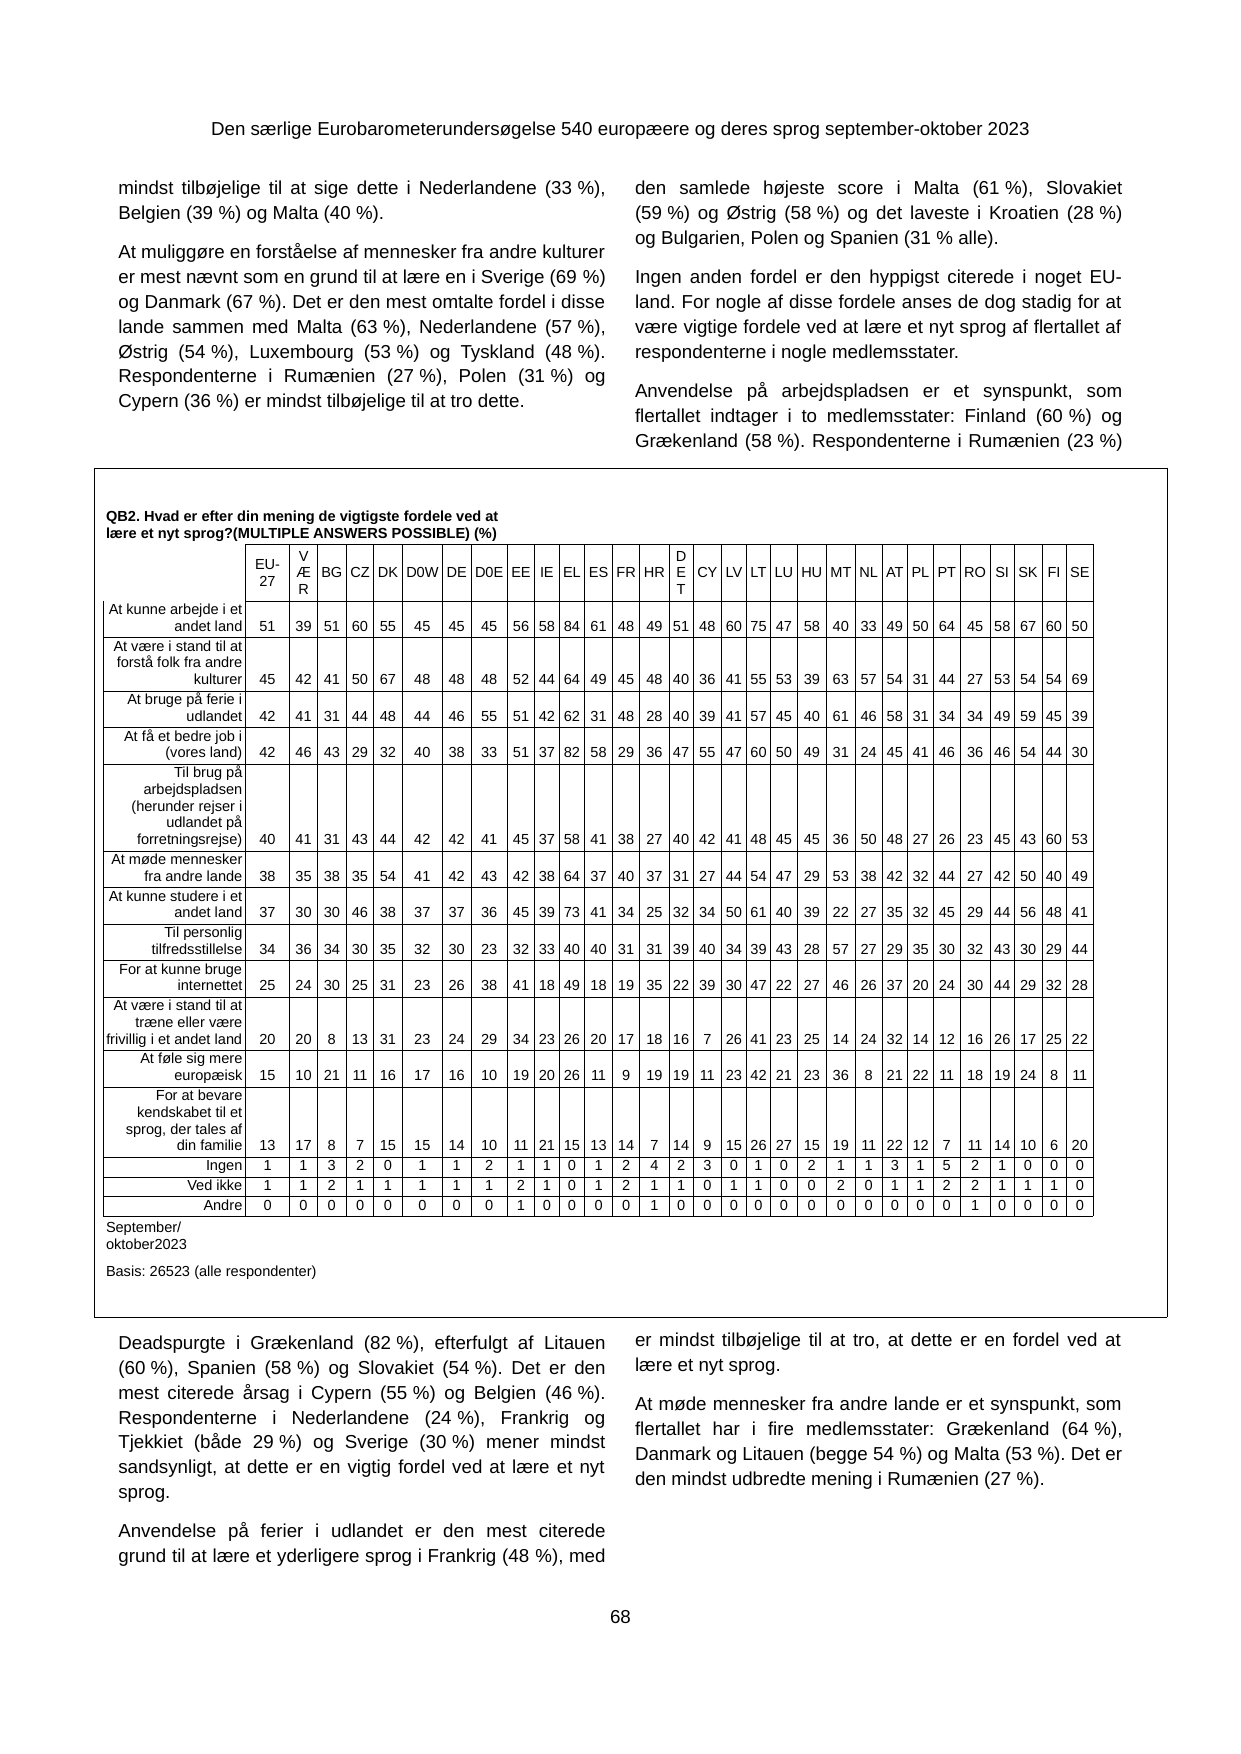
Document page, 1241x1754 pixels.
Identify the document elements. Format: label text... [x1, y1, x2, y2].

table_cell 54 [883, 638, 907, 691]
table_cell 54 [1015, 638, 1042, 691]
table_cell 50 [722, 888, 746, 924]
table_cell 29 [883, 925, 907, 960]
table_cell 0 [934, 1197, 960, 1216]
table_cell 38 [443, 728, 471, 764]
table_cell 48 [613, 602, 639, 637]
table_cell [882, 1217, 907, 1256]
table_cell 31 [908, 692, 933, 727]
table_cell 45 [883, 728, 907, 764]
table_cell 1 [1043, 1178, 1066, 1196]
table_cell 25 [798, 998, 826, 1050]
table_cell 2 [613, 1158, 639, 1177]
table_cell 2 [798, 1158, 826, 1177]
table_cell 53 [1067, 765, 1093, 851]
table_cell 0 [403, 1197, 442, 1216]
table_cell Ved ikke [104, 1178, 245, 1196]
table_cell 18 [640, 998, 669, 1050]
table_cell D0W [403, 545, 442, 601]
table_cell 42 [290, 638, 317, 691]
table_cell AT [883, 545, 907, 601]
table_cell 7 [934, 1088, 960, 1157]
table_cell 40 [694, 925, 721, 960]
table_header [559, 498, 584, 544]
table_cell 34 [613, 888, 639, 924]
table_cell ES [585, 545, 612, 601]
table_cell IE [535, 545, 559, 601]
table_cell 0 [613, 1197, 639, 1216]
table_cell 7 [694, 998, 721, 1050]
table_cell 13 [246, 1088, 289, 1157]
table_cell 40 [827, 602, 855, 637]
table_cell 29 [961, 888, 990, 924]
table_cell 9 [694, 1088, 721, 1157]
table_cell 27 [856, 888, 882, 924]
table_cell 31 [908, 638, 933, 691]
table_cell 17 [290, 1088, 317, 1157]
table_cell 41 [318, 638, 346, 691]
table_cell 54 [747, 852, 770, 887]
table_cell 39 [798, 888, 826, 924]
table_cell 48 [403, 638, 442, 691]
table_cell [290, 1217, 317, 1256]
table_cell 1 [991, 1158, 1014, 1177]
table_cell 1 [1015, 1178, 1042, 1196]
table_cell 58 [585, 728, 612, 764]
table_cell 32 [883, 998, 907, 1050]
table_cell 19 [508, 1051, 534, 1087]
table_cell 32 [508, 925, 534, 960]
table_cell 8 [1043, 1051, 1066, 1087]
table_cell 40 [670, 692, 693, 727]
table_cell 23 [535, 998, 559, 1050]
table_cell 39 [535, 888, 559, 924]
table_cell 17 [403, 1051, 442, 1087]
table_cell 29 [1043, 925, 1066, 960]
table_cell 48 [443, 638, 471, 691]
table_cell 7 [640, 1088, 669, 1157]
table_cell 27 [856, 925, 882, 960]
table_cell At få et bedre job i (vores land) [104, 728, 245, 764]
table_cell 13 [347, 998, 373, 1050]
table_cell [507, 1217, 534, 1256]
table_cell LV [722, 545, 746, 601]
table_cell 31 [374, 961, 402, 997]
table_cell 1 [640, 1178, 669, 1196]
table_cell 2 [934, 1178, 960, 1196]
table_cell 62 [560, 692, 584, 727]
table_cell 39 [290, 602, 317, 637]
table_cell 30 [290, 888, 317, 924]
table_cell [693, 1217, 721, 1256]
table_cell 16 [443, 1051, 471, 1087]
table_cell 44 [991, 961, 1014, 997]
table_cell 36 [290, 925, 317, 960]
table_cell 34 [318, 925, 346, 960]
table_cell [855, 1217, 882, 1256]
table_cell 48 [374, 692, 402, 727]
table_cell 37 [443, 888, 471, 924]
table_cell 51 [670, 602, 693, 637]
table_cell 11 [1067, 1051, 1093, 1087]
table_cell [721, 1256, 746, 1286]
table_cell FR [613, 545, 639, 601]
table_cell [746, 1256, 770, 1286]
table_cell 28 [640, 692, 669, 727]
table_cell 1 [722, 1178, 746, 1196]
table_cell 49 [560, 961, 584, 997]
table_cell 22 [883, 1088, 907, 1157]
table_cell 34 [694, 888, 721, 924]
table_cell 0 [1043, 1158, 1066, 1177]
table_cell 45 [771, 765, 797, 851]
table_cell 33 [472, 728, 507, 764]
table_cell 11 [585, 1051, 612, 1087]
table_cell 1 [403, 1178, 442, 1196]
table_cell 24 [856, 998, 882, 1050]
table_cell 28 [1067, 961, 1093, 997]
table_cell FI [1043, 545, 1066, 601]
table_cell 54 [1015, 728, 1042, 764]
table_cell 19 [827, 1088, 855, 1157]
table_cell 54 [374, 852, 402, 887]
table_cell 43 [991, 925, 1014, 960]
table_cell 21 [771, 1051, 797, 1087]
table_cell 0 [827, 1197, 855, 1216]
table_cell 36 [827, 765, 855, 851]
table_cell 1 [747, 1158, 770, 1177]
table_cell 32 [670, 888, 693, 924]
table_cell 0 [771, 1158, 797, 1177]
table_cell 36 [694, 638, 721, 691]
table_cell 30 [347, 925, 373, 960]
table_cell 2 [961, 1158, 990, 1177]
table_cell 2 [347, 1158, 373, 1177]
table_cell 47 [771, 602, 797, 637]
table_cell DK [374, 545, 402, 601]
table_cell 45 [1043, 692, 1066, 727]
table_cell 14 [443, 1088, 471, 1157]
table_cell 34 [722, 925, 746, 960]
table_header [855, 498, 882, 544]
table_cell 30 [318, 888, 346, 924]
table_cell 2 [670, 1158, 693, 1177]
table_cell 36 [961, 728, 990, 764]
table_cell 0 [670, 1197, 693, 1216]
table_cell 38 [856, 852, 882, 887]
table_cell 1 [640, 1197, 669, 1216]
table_cell [797, 1256, 826, 1286]
table_cell 37 [535, 728, 559, 764]
table_cell 33 [535, 925, 559, 960]
table_cell 30 [961, 961, 990, 997]
table_cell CY [694, 545, 721, 601]
table_header [721, 498, 746, 544]
table_cell [559, 1217, 584, 1256]
table_cell 44 [403, 692, 442, 727]
text At møde mennesker fra andre lande er et synspunkt, som flertallet har i fire medlemsstater: Grækenland (64 %), Danmark og Litauen (begge 54 %) og Malta (53 %). Det er den mindst udbredte mening i Rumænien (27 %). [635, 1393, 1122, 1489]
table_cell At møde mennesker fra andre lande [104, 852, 245, 887]
table_cell 38 [246, 852, 289, 887]
table_cell 0 [722, 1197, 746, 1216]
table_cell 1 [908, 1178, 933, 1196]
table_cell 41 [1067, 888, 1093, 924]
table_cell 20 [585, 998, 612, 1050]
text mindst tilbøjelige til at sige dette i Nederlandene (33 %), Belgien (39 %) og Malta (40 %). [118, 177, 605, 223]
table_cell 21 [535, 1088, 559, 1157]
table_cell 0 [443, 1197, 471, 1216]
table_cell 49 [640, 602, 669, 637]
table_cell 32 [908, 852, 933, 887]
table_cell 41 [585, 765, 612, 851]
table_cell 2 [961, 1178, 990, 1196]
table_cell 46 [856, 692, 882, 727]
table_cell 55 [374, 602, 402, 637]
table_cell 36 [472, 888, 507, 924]
table_cell 0 [694, 1178, 721, 1196]
table_cell 15 [722, 1088, 746, 1157]
table_cell 0 [1067, 1178, 1093, 1196]
table_cell 0 [560, 1158, 584, 1177]
table_cell 3 [883, 1158, 907, 1177]
table_cell 30 [1015, 925, 1042, 960]
table_cell SK [1015, 545, 1042, 601]
table_cell 27 [694, 852, 721, 887]
table_header [882, 498, 907, 544]
table_cell PL [908, 545, 933, 601]
table_cell 43 [1015, 765, 1042, 851]
table_cell 38 [613, 765, 639, 851]
table_cell 48 [694, 602, 721, 637]
table_cell [770, 1256, 797, 1286]
table_cell 35 [374, 925, 402, 960]
table_cell 23 [722, 1051, 746, 1087]
table_cell 26 [856, 961, 882, 997]
table_cell [933, 1256, 960, 1286]
table_header [990, 498, 1014, 544]
table_cell 61 [585, 602, 612, 637]
table_cell 46 [347, 888, 373, 924]
table_cell 41 [747, 998, 770, 1050]
table_cell 48 [1043, 888, 1066, 924]
table_cell 44 [374, 765, 402, 851]
table_cell [908, 1256, 933, 1286]
table_cell 0 [694, 1197, 721, 1216]
table_cell 14 [908, 998, 933, 1050]
table_cell At føle sig mere europæisk [104, 1051, 245, 1087]
table_cell 0 [883, 1197, 907, 1216]
table_cell 49 [883, 602, 907, 637]
table_header [797, 498, 826, 544]
table_cell [374, 1217, 402, 1256]
table_cell [535, 1217, 559, 1256]
table_cell At kunne arbejde i et andet land [104, 601, 245, 637]
table_cell 29 [613, 728, 639, 764]
table_cell 51 [246, 602, 289, 637]
table_cell [1014, 1256, 1042, 1286]
table_cell [402, 1217, 442, 1256]
table_cell 1 [991, 1178, 1014, 1196]
table_cell 1 [374, 1178, 402, 1196]
table_cell 0 [347, 1197, 373, 1216]
table_cell 1 [290, 1178, 317, 1196]
table_cell 41 [585, 888, 612, 924]
table_header QB2. Hvad er efter din mening de vigtigste fordele ved at lære et nyt sprog?(MULTIPLE ANSWERS POSSIBLE) (%) [103, 498, 534, 544]
table_cell 0 [1015, 1197, 1042, 1216]
table_cell 11 [694, 1051, 721, 1087]
table_cell 41 [472, 765, 507, 851]
table_cell 5 [934, 1158, 960, 1177]
table_cell 2 [613, 1178, 639, 1196]
table_cell 55 [472, 692, 507, 727]
table_cell 49 [1067, 852, 1093, 887]
table_cell 0 [374, 1158, 402, 1177]
table_cell [746, 1217, 770, 1256]
table_cell 15 [403, 1088, 442, 1157]
table_cell 57 [856, 638, 882, 691]
table_cell 45 [934, 888, 960, 924]
table_header [535, 498, 559, 544]
table_cell 14 [991, 1088, 1014, 1157]
table_cell 46 [934, 728, 960, 764]
table_cell 30 [722, 961, 746, 997]
table_cell 12 [934, 998, 960, 1050]
table_cell 43 [318, 728, 346, 764]
table_cell 11 [508, 1088, 534, 1157]
table_cell 22 [1067, 998, 1093, 1050]
table_cell HU [798, 545, 826, 601]
table_header [1014, 498, 1042, 544]
table_cell 25 [640, 888, 669, 924]
table_cell 38 [318, 852, 346, 887]
table_cell 47 [747, 961, 770, 997]
table_cell 20 [290, 998, 317, 1050]
table_cell 48 [747, 765, 770, 851]
table_cell [1066, 1217, 1093, 1256]
table_cell [640, 1256, 669, 1286]
table_cell 24 [290, 961, 317, 997]
table_cell 14 [613, 1088, 639, 1157]
table_cell 50 [908, 602, 933, 637]
table_cell 61 [827, 692, 855, 727]
table_cell 37 [403, 888, 442, 924]
table_cell [990, 1256, 1014, 1286]
table_cell 36 [640, 728, 669, 764]
table_cell 30 [934, 925, 960, 960]
table_cell 0 [1067, 1158, 1093, 1177]
table_cell 44 [722, 852, 746, 887]
table_cell 37 [535, 765, 559, 851]
table_cell 54 [1043, 638, 1066, 691]
table_cell 40 [585, 925, 612, 960]
table_cell 39 [694, 961, 721, 997]
table_cell 48 [640, 638, 669, 691]
table_cell 0 [374, 1197, 402, 1216]
table_cell [669, 1217, 693, 1256]
table_header [693, 498, 721, 544]
table_cell 35 [908, 925, 933, 960]
table_cell 60 [347, 602, 373, 637]
table_cell [374, 1256, 402, 1286]
table_cell VÆR [290, 545, 317, 601]
table_cell 1 [443, 1158, 471, 1177]
table_cell 44 [347, 692, 373, 727]
table_cell 28 [798, 925, 826, 960]
table_cell [535, 1256, 559, 1286]
table_cell 45 [991, 765, 1014, 851]
table_cell 19 [613, 961, 639, 997]
table_cell 50 [1015, 852, 1042, 887]
table_cell 31 [827, 728, 855, 764]
table_cell 1 [508, 1158, 534, 1177]
table_cell 26 [560, 998, 584, 1050]
table_cell 39 [747, 925, 770, 960]
table_cell 15 [246, 1051, 289, 1087]
table_cell 11 [856, 1088, 882, 1157]
table_cell 40 [560, 925, 584, 960]
table_cell 19 [640, 1051, 669, 1087]
table_cell [770, 1217, 797, 1256]
table_cell 1 [827, 1158, 855, 1177]
table_cell 48 [472, 638, 507, 691]
table_cell 40 [670, 638, 693, 691]
table_cell 40 [1043, 852, 1066, 887]
table_cell At kunne studere i et andet land [104, 888, 245, 924]
table_cell 13 [585, 1088, 612, 1157]
table_cell 50 [856, 765, 882, 851]
table_cell 24 [1015, 1051, 1042, 1087]
table_cell 23 [798, 1051, 826, 1087]
table_cell At være i stand til at forstå folk fra andre kulturer [104, 638, 245, 691]
table_cell For at bevare kendskabet til et sprog, der tales af din familie [104, 1088, 245, 1157]
table_cell 25 [347, 961, 373, 997]
table_cell 49 [991, 692, 1014, 727]
table_cell 59 [1015, 692, 1042, 727]
table_cell 33 [856, 602, 882, 637]
table_cell 31 [670, 852, 693, 887]
table_cell 34 [508, 998, 534, 1050]
table_cell 18 [535, 961, 559, 997]
table_cell 60 [722, 602, 746, 637]
table_cell 35 [640, 961, 669, 997]
text Anvendelse på ferier i udlandet er den mest citerede grund til at lære et yderligere sprog i Frankrig (48 %), med [118, 1520, 605, 1567]
table_cell 57 [747, 692, 770, 727]
table_cell 41 [508, 961, 534, 997]
table_cell 48 [883, 765, 907, 851]
table_cell [960, 1217, 990, 1256]
table_cell 38 [535, 852, 559, 887]
table_cell 67 [1015, 602, 1042, 637]
table_cell 45 [246, 638, 289, 691]
table_cell 75 [747, 602, 770, 637]
table_cell EE [508, 545, 534, 601]
table_cell 82 [560, 728, 584, 764]
table_cell 22 [670, 961, 693, 997]
table_cell [559, 1256, 584, 1286]
table_cell 35 [883, 888, 907, 924]
table_cell 16 [961, 998, 990, 1050]
table_cell [1014, 1217, 1042, 1256]
table_cell 69 [1067, 638, 1093, 691]
table_cell 46 [991, 728, 1014, 764]
table_cell EU-27 [246, 545, 289, 601]
text Anvendelse på arbejdspladsen er et synspunkt, som flertallet indtager i to medlemsstater: Finland (60 %) og Grækenland (58 %). Respondenterne i Rumænien (23 %) [635, 380, 1122, 467]
table_cell 26 [991, 998, 1014, 1050]
table_cell 50 [1067, 602, 1093, 637]
table_cell [640, 1217, 669, 1256]
table_cell 27 [771, 1088, 797, 1157]
table_cell 45 [508, 765, 534, 851]
table_cell 10 [472, 1051, 507, 1087]
table_cell 1 [472, 1178, 507, 1196]
table_cell 31 [640, 925, 669, 960]
table_cell 30 [1067, 728, 1093, 764]
table_cell 45 [508, 888, 534, 924]
table_cell 50 [347, 638, 373, 691]
table_cell 15 [798, 1088, 826, 1157]
table_cell 22 [771, 961, 797, 997]
table_cell 1 [508, 1197, 534, 1216]
table_cell 41 [403, 852, 442, 887]
table_cell 11 [961, 1088, 990, 1157]
table_cell 1 [856, 1158, 882, 1177]
table_cell 30 [443, 925, 471, 960]
table_cell [471, 1256, 507, 1286]
table_cell 41 [908, 728, 933, 764]
table_cell 16 [670, 998, 693, 1050]
table_cell DET [670, 545, 693, 601]
table_cell 2 [472, 1158, 507, 1177]
table_cell 26 [747, 1088, 770, 1157]
table_cell 37 [585, 852, 612, 887]
table_cell 20 [246, 998, 289, 1050]
table_cell Ingen [104, 1158, 245, 1177]
table_cell 17 [1015, 998, 1042, 1050]
table_cell 7 [347, 1088, 373, 1157]
table_cell 42 [508, 852, 534, 887]
table_cell 58 [560, 765, 584, 851]
table_cell [855, 1256, 882, 1286]
table_cell 25 [1043, 998, 1066, 1050]
table_cell 43 [771, 925, 797, 960]
table_cell BG [318, 545, 346, 601]
table_cell 24 [856, 728, 882, 764]
table_cell 38 [374, 888, 402, 924]
table_cell 1 [246, 1178, 289, 1196]
table_cell 45 [443, 602, 471, 637]
table_cell 45 [798, 765, 826, 851]
table_header [1042, 498, 1066, 544]
table_header [960, 498, 990, 544]
table_cell 21 [318, 1051, 346, 1087]
table_cell 27 [798, 961, 826, 997]
table_cell September/oktober2023 [103, 1217, 245, 1256]
table_cell 26 [560, 1051, 584, 1087]
table_cell 0 [908, 1197, 933, 1216]
table_cell 55 [694, 728, 721, 764]
table_cell 35 [347, 852, 373, 887]
table_cell LT [747, 545, 770, 601]
table_cell 18 [961, 1051, 990, 1087]
table_cell 10 [1015, 1088, 1042, 1157]
table_cell 6 [1043, 1088, 1066, 1157]
table_cell 46 [443, 692, 471, 727]
table_cell 31 [613, 925, 639, 960]
table_cell 41 [722, 692, 746, 727]
table_cell 45 [613, 638, 639, 691]
table_cell 23 [403, 998, 442, 1050]
table_cell 41 [290, 692, 317, 727]
table_cell 42 [246, 692, 289, 727]
table_cell 31 [318, 692, 346, 727]
table_cell 0 [1067, 1197, 1093, 1216]
table_cell 26 [722, 998, 746, 1050]
table_cell 40 [670, 765, 693, 851]
table_cell DE [443, 545, 471, 601]
table_cell [908, 1217, 933, 1256]
table_cell 39 [670, 925, 693, 960]
table_cell [471, 1217, 507, 1256]
table_cell 23 [472, 925, 507, 960]
table_cell MT [827, 545, 855, 601]
table_cell 39 [1067, 692, 1093, 727]
table_header [612, 498, 639, 544]
table_cell 0 [722, 1158, 746, 1177]
table_cell 60 [1043, 765, 1066, 851]
table_cell 55 [747, 638, 770, 691]
table_cell [669, 1256, 693, 1286]
table_cell 26 [443, 961, 471, 997]
table_cell SE [1067, 545, 1093, 601]
table_cell 30 [318, 961, 346, 997]
table_cell 42 [443, 765, 471, 851]
table_cell 60 [1043, 602, 1066, 637]
table_cell 24 [934, 961, 960, 997]
table_cell [797, 1217, 826, 1256]
table_cell 21 [883, 1051, 907, 1087]
table_cell 49 [585, 638, 612, 691]
table_cell 44 [934, 852, 960, 887]
table_cell 20 [908, 961, 933, 997]
table_cell [721, 1217, 746, 1256]
table_cell 17 [613, 998, 639, 1050]
table_header [826, 498, 855, 544]
table_cell 20 [1067, 1088, 1093, 1157]
table_cell 1 [535, 1158, 559, 1177]
table_cell 14 [827, 998, 855, 1050]
table_cell 46 [290, 728, 317, 764]
table_cell 43 [347, 765, 373, 851]
table_cell 1 [883, 1178, 907, 1196]
table_cell 41 [722, 765, 746, 851]
table_cell 60 [747, 728, 770, 764]
table_cell 0 [991, 1197, 1014, 1216]
text [95, 469, 1167, 1317]
table_header [640, 498, 669, 544]
table_cell 32 [1043, 961, 1066, 997]
table_cell 11 [934, 1051, 960, 1087]
table_cell 1 [585, 1158, 612, 1177]
table_cell 39 [798, 638, 826, 691]
table_cell 22 [908, 1051, 933, 1087]
table_cell 10 [290, 1051, 317, 1087]
table_cell 0 [798, 1178, 826, 1196]
table_cell [585, 1217, 612, 1256]
table_cell 43 [472, 852, 507, 887]
table_cell 64 [560, 852, 584, 887]
table_cell 52 [508, 638, 534, 691]
table_cell 16 [374, 1051, 402, 1087]
table_cell 84 [560, 602, 584, 637]
table_cell 31 [374, 998, 402, 1050]
table_cell 42 [535, 692, 559, 727]
table_cell 8 [318, 998, 346, 1050]
table_cell [585, 1256, 612, 1286]
table_cell 9 [613, 1051, 639, 1087]
table_cell 0 [290, 1197, 317, 1216]
table_cell LU [771, 545, 797, 601]
table_cell 29 [347, 728, 373, 764]
table_cell 18 [585, 961, 612, 997]
table_cell 44 [1043, 728, 1066, 764]
table_cell Til personlig tilfredsstillelse [104, 925, 245, 960]
table_cell 14 [670, 1088, 693, 1157]
table_cell 56 [1015, 888, 1042, 924]
table_cell 0 [318, 1197, 346, 1216]
table_cell 46 [827, 961, 855, 997]
table_cell 31 [585, 692, 612, 727]
table_cell 36 [827, 1051, 855, 1087]
table_cell 34 [934, 692, 960, 727]
table_cell 51 [508, 692, 534, 727]
table_cell 63 [827, 638, 855, 691]
table_cell 0 [1015, 1158, 1042, 1177]
table_cell 42 [246, 728, 289, 764]
table_cell SI [991, 545, 1014, 601]
table_cell 45 [403, 602, 442, 637]
table_cell [933, 1217, 960, 1256]
table_cell EL [560, 545, 584, 601]
table_header [746, 498, 770, 544]
table_cell 42 [403, 765, 442, 851]
table_cell 0 [856, 1178, 882, 1196]
table_cell 53 [991, 638, 1014, 691]
table_cell 48 [613, 692, 639, 727]
text At muliggøre en forståelse af mennesker fra andre kulturer er mest nævnt som en grund til at lære en i Sverige (69 %) og Danmark (67 %). Det er den mest omtalte fordel i disse lande sammen med Malta (63 %), Nederlandene (57 %), Østrig (54 %), Luxembourg (53 %) og Tyskland (48 %). Respondenterne i Rumænien (27 %), Polen (31 %) og Cypern (36 %) er mindst tilbøjelige til at tro dette. [118, 241, 605, 412]
table_header [908, 498, 933, 544]
table_cell 44 [1067, 925, 1093, 960]
table_cell 1 [290, 1158, 317, 1177]
table_cell 0 [560, 1197, 584, 1216]
table_cell 32 [908, 888, 933, 924]
table_cell 0 [771, 1197, 797, 1216]
table_cell 40 [403, 728, 442, 764]
table_cell 40 [246, 765, 289, 851]
table_cell At bruge på ferie i udlandet [104, 692, 245, 727]
text Deadspurgte i Grækenland (82 %), efterfulgt af Litauen (60 %), Spanien (58 %) og Slovakiet (54 %). Det er den mest citerede årsag i Cypern (55 %) og Belgien (46 %). Respondenterne i Nederlandene (24 %), Frankrig og Tjekkiet (både 29 %) og Sverige (30 %) mener mindst sandsynligt, at dette er en vigtig fordel ved at lære et nyt sprog. [118, 1318, 605, 1502]
table_cell 47 [722, 728, 746, 764]
table_cell 0 [798, 1197, 826, 1216]
table_cell 49 [798, 728, 826, 764]
table_cell [826, 1256, 855, 1286]
table_cell 45 [961, 602, 990, 637]
table_cell 31 [318, 765, 346, 851]
table_cell 15 [374, 1088, 402, 1157]
table_cell NL [856, 545, 882, 601]
table_cell 1 [670, 1178, 693, 1196]
table_cell 1 [961, 1197, 990, 1216]
table_cell 29 [798, 852, 826, 887]
table_cell 10 [472, 1088, 507, 1157]
table_cell 58 [798, 602, 826, 637]
table_cell 32 [961, 925, 990, 960]
table_cell 51 [318, 602, 346, 637]
table_cell 1 [747, 1178, 770, 1196]
text Ingen anden fordel er den hyppigst citerede i noget EU-land. For nogle af disse fordele anses de dog stadig for at være vigtige fordele ved at lære et nyt sprog af flertallet af respondenterne i nogle medlemsstater. [635, 266, 1122, 362]
table_cell Andre [104, 1197, 245, 1216]
table_cell 8 [856, 1051, 882, 1087]
table_cell 1 [443, 1178, 471, 1196]
table_cell 27 [908, 765, 933, 851]
table_cell [442, 1256, 471, 1286]
table_cell 3 [694, 1158, 721, 1177]
table_cell 22 [827, 888, 855, 924]
table_cell Basis: 26523 (alle respondenter) [103, 1256, 346, 1286]
table_cell 29 [1015, 961, 1042, 997]
table_cell HR [640, 545, 669, 601]
table_cell 58 [883, 692, 907, 727]
table_cell [1042, 1256, 1066, 1286]
table_cell 1 [403, 1158, 442, 1177]
table_cell 53 [771, 638, 797, 691]
table_cell 8 [318, 1088, 346, 1157]
table_cell [245, 1217, 289, 1256]
table_cell 20 [535, 1051, 559, 1087]
text er mindst tilbøjelige til at tro, at dette er en fordel ved at lære et nyt sprog. [635, 1318, 1122, 1375]
table_cell 0 [771, 1178, 797, 1196]
table_cell 57 [827, 925, 855, 960]
table_cell 44 [934, 638, 960, 691]
table_cell 44 [535, 638, 559, 691]
table_cell 40 [613, 852, 639, 887]
table_cell 37 [640, 852, 669, 887]
table_cell 40 [798, 692, 826, 727]
table_cell 42 [443, 852, 471, 887]
table_cell 58 [991, 602, 1014, 637]
table_cell 1 [347, 1178, 373, 1196]
table_cell [612, 1217, 639, 1256]
table_cell 35 [290, 852, 317, 887]
table_cell 0 [1043, 1197, 1066, 1216]
table_cell [402, 1256, 442, 1286]
table_cell [882, 1256, 907, 1286]
table_cell 2 [318, 1178, 346, 1196]
table_cell 27 [961, 638, 990, 691]
table_cell 53 [827, 852, 855, 887]
table_cell [693, 1256, 721, 1286]
table_cell [317, 1217, 346, 1256]
table_cell 42 [883, 852, 907, 887]
table_cell 0 [472, 1197, 507, 1216]
table_cell 45 [771, 692, 797, 727]
table_cell 32 [403, 925, 442, 960]
table_cell 19 [991, 1051, 1014, 1087]
table_cell D0E [472, 545, 507, 601]
table_cell 67 [374, 638, 402, 691]
table_cell 23 [403, 961, 442, 997]
table_cell 38 [472, 961, 507, 997]
table_cell 2 [827, 1178, 855, 1196]
table_cell 42 [747, 1051, 770, 1087]
table_cell [507, 1256, 534, 1286]
table_cell 42 [991, 852, 1014, 887]
table_cell 1 [246, 1158, 289, 1177]
table_cell [612, 1256, 639, 1286]
table_cell 2 [508, 1178, 534, 1196]
table_header [770, 498, 797, 544]
table_cell 64 [560, 638, 584, 691]
table_cell 15 [560, 1088, 584, 1157]
table_cell 4 [640, 1158, 669, 1177]
table_cell 0 [535, 1197, 559, 1216]
table_cell 41 [722, 638, 746, 691]
table_cell [346, 1256, 373, 1286]
table_cell RO [961, 545, 990, 601]
table_header [933, 498, 960, 544]
table_cell 23 [771, 998, 797, 1050]
table_cell 0 [747, 1197, 770, 1216]
table_cell 40 [771, 888, 797, 924]
table_cell At være i stand til at træne eller være frivillig i et andet land [104, 998, 245, 1050]
table_cell 3 [318, 1158, 346, 1177]
table_cell 56 [508, 602, 534, 637]
table_cell 37 [246, 888, 289, 924]
table_cell 44 [991, 888, 1014, 924]
table_cell Til brug på arbejdspladsen (herunder rejser i udlandet på forretningsrejse) [104, 765, 245, 851]
table_cell [826, 1217, 855, 1256]
table_cell 23 [961, 765, 990, 851]
table_cell 42 [694, 765, 721, 851]
table_cell 0 [560, 1178, 584, 1196]
table_cell 11 [347, 1051, 373, 1087]
table_cell 47 [771, 852, 797, 887]
table_cell 47 [670, 728, 693, 764]
table_cell 37 [883, 961, 907, 997]
table_cell [1066, 1256, 1093, 1286]
table_cell [990, 1217, 1014, 1256]
table_cell 34 [246, 925, 289, 960]
table_cell 0 [585, 1197, 612, 1216]
table_cell 27 [961, 852, 990, 887]
table_cell 0 [856, 1197, 882, 1216]
table_cell 73 [560, 888, 584, 924]
table_cell 50 [771, 728, 797, 764]
table_cell 25 [246, 961, 289, 997]
table_cell 34 [961, 692, 990, 727]
table_cell [1042, 1217, 1066, 1256]
table_cell 1 [585, 1178, 612, 1196]
table_cell 51 [508, 728, 534, 764]
table_cell 41 [290, 765, 317, 851]
table_cell 29 [472, 998, 507, 1050]
table_cell 24 [443, 998, 471, 1050]
table_header [669, 498, 693, 544]
table_cell 26 [934, 765, 960, 851]
table_cell [442, 1217, 471, 1256]
table_cell 64 [934, 602, 960, 637]
table_cell 58 [535, 602, 559, 637]
table_cell [103, 544, 245, 601]
text den samlede højeste score i Malta (61 %), Slovakiet (59 %) og Østrig (58 %) og det laveste i Kroatien (28 %) og Bulgarien, Polen og Spanien (31 % alle). [635, 177, 1122, 248]
table_cell 1 [535, 1178, 559, 1196]
table_cell 27 [640, 765, 669, 851]
table_cell [346, 1217, 373, 1256]
table_cell 1 [908, 1158, 933, 1177]
table_header [1066, 498, 1093, 544]
table_cell 0 [246, 1197, 289, 1216]
table_cell 19 [670, 1051, 693, 1087]
table_cell PT [934, 545, 960, 601]
table_cell CZ [347, 545, 373, 601]
table_cell 32 [374, 728, 402, 764]
table_cell 12 [908, 1088, 933, 1157]
table_cell 61 [747, 888, 770, 924]
table_cell 39 [694, 692, 721, 727]
table_cell For at kunne bruge internettet [104, 961, 245, 997]
table_header [585, 498, 612, 544]
table_cell 45 [472, 602, 507, 637]
table_cell [960, 1256, 990, 1286]
